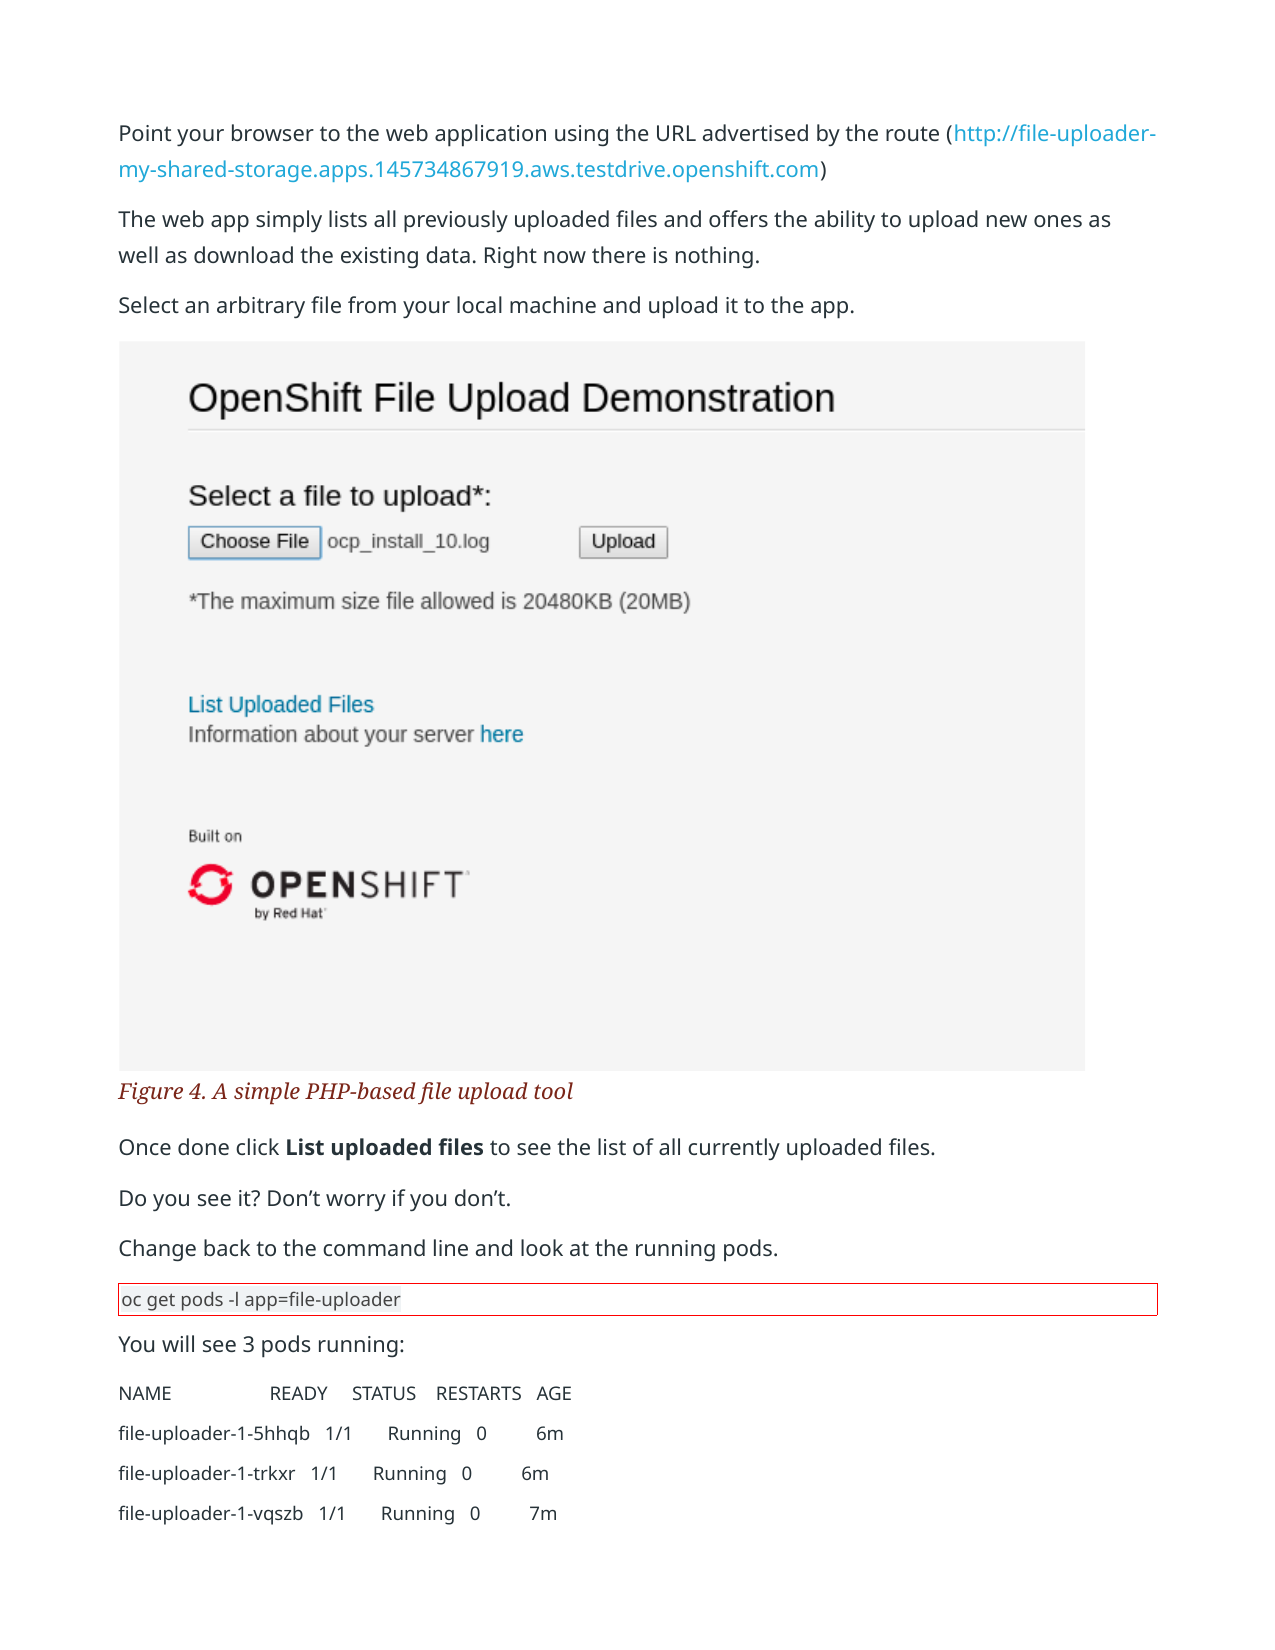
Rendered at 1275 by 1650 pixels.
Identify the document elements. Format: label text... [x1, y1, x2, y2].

text The web app simply lists all previously uploaded files and offers the ability to upload new ones as well as download the existing data. Right now there is nothing. [118, 204, 1157, 270]
text file-uploader-1-vqszb 1/1 Running 0 7m [118, 1500, 1157, 1526]
text NAME READY STATUS RESTARTS AGE [118, 1380, 1157, 1405]
text oc get pods -l app=file-uploader [119, 1284, 1157, 1315]
picture [118, 340, 1086, 1071]
text Do you see it? Don’t worry if you don’t. [118, 1183, 1157, 1212]
text You will see 3 pods running: [118, 1329, 1157, 1359]
text file-uploader-1-5hhqb 1/1 Running 0 6m [118, 1420, 1157, 1445]
text Change back to the command line and look at the running pods. [118, 1233, 1157, 1263]
text Once done click List uploaded files to see the list of all currently uploaded files. [118, 1132, 1157, 1162]
text file-uploader-1-trkxr 1/1 Running 0 6m [118, 1460, 1157, 1486]
text Figure 4. A simple PHP-based file upload tool [118, 1076, 1157, 1106]
text Point your browser to the web application using the URL advertised by the route (http://file-uploader-my-shared-storage.apps.145734867919.aws.testdrive.openshift.com) [118, 118, 1157, 184]
text Select an arbitrary file from your local machine and upload it to the app. [118, 290, 1157, 320]
